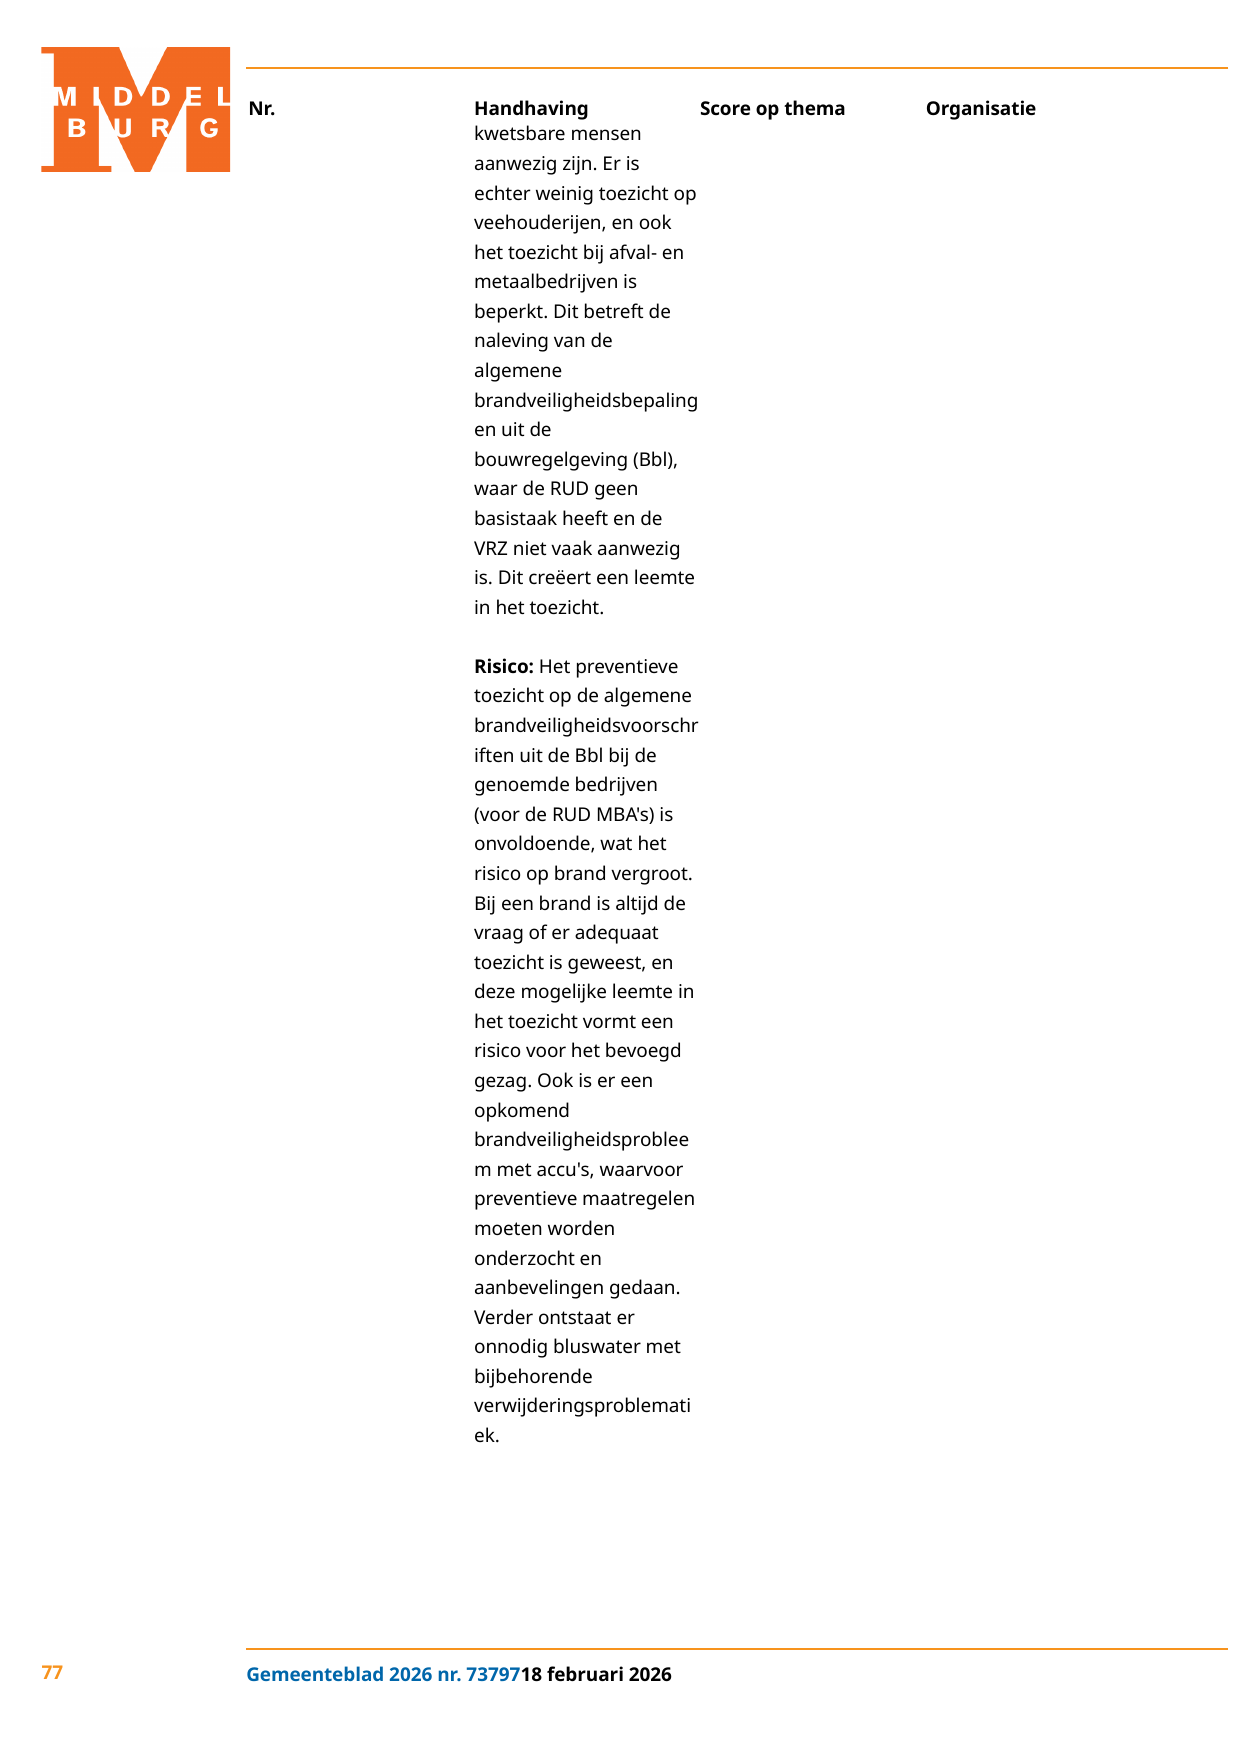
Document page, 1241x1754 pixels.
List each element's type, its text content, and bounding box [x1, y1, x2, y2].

table_cell [926, 121, 1152, 1448]
table_header Handhaving [474, 95, 700, 121]
table_header Organisatie [926, 95, 1152, 121]
table_cell [700, 121, 926, 1448]
table_header Nr. [248, 95, 474, 121]
picture [41, 47, 231, 172]
table_cell [248, 121, 474, 1448]
table_header Score op thema [700, 95, 926, 121]
table_cell kwetsbare mensen aanwezig zijn. Er is echter weinig toezicht op veehouderijen, en ook het toezicht bij afval- en metaalbedrijven is beperkt. Dit betreft de naleving van de algemene brandveiligheidsbepalingen uit de bouwregelgeving (Bbl), waar de RUD geen basistaak heeft en de VRZ niet vaak aanwezig is. Dit creëert een leemte in het toezicht. Risico: Het preventieve toezicht op de algemene brandveiligheidsvoorschriften uit de Bbl bij de genoemde bedrijven (voor de RUD MBA's) is onvoldoende, wat het risico op brand vergroot. Bij een brand is altijd de vraag of er adequaat toezicht is geweest, en deze mogelijke leemte in het toezicht vormt een risico voor het bevoegd gezag. Ook is er een opkomend brandveiligheidsprobleem met accu's, waarvoor preventieve maatregelen moeten worden onderzocht en aanbevelingen gedaan. Verder ontstaat er onnodig bluswater met bijbehorende verwijderingsproblematiek. [474, 121, 700, 1448]
